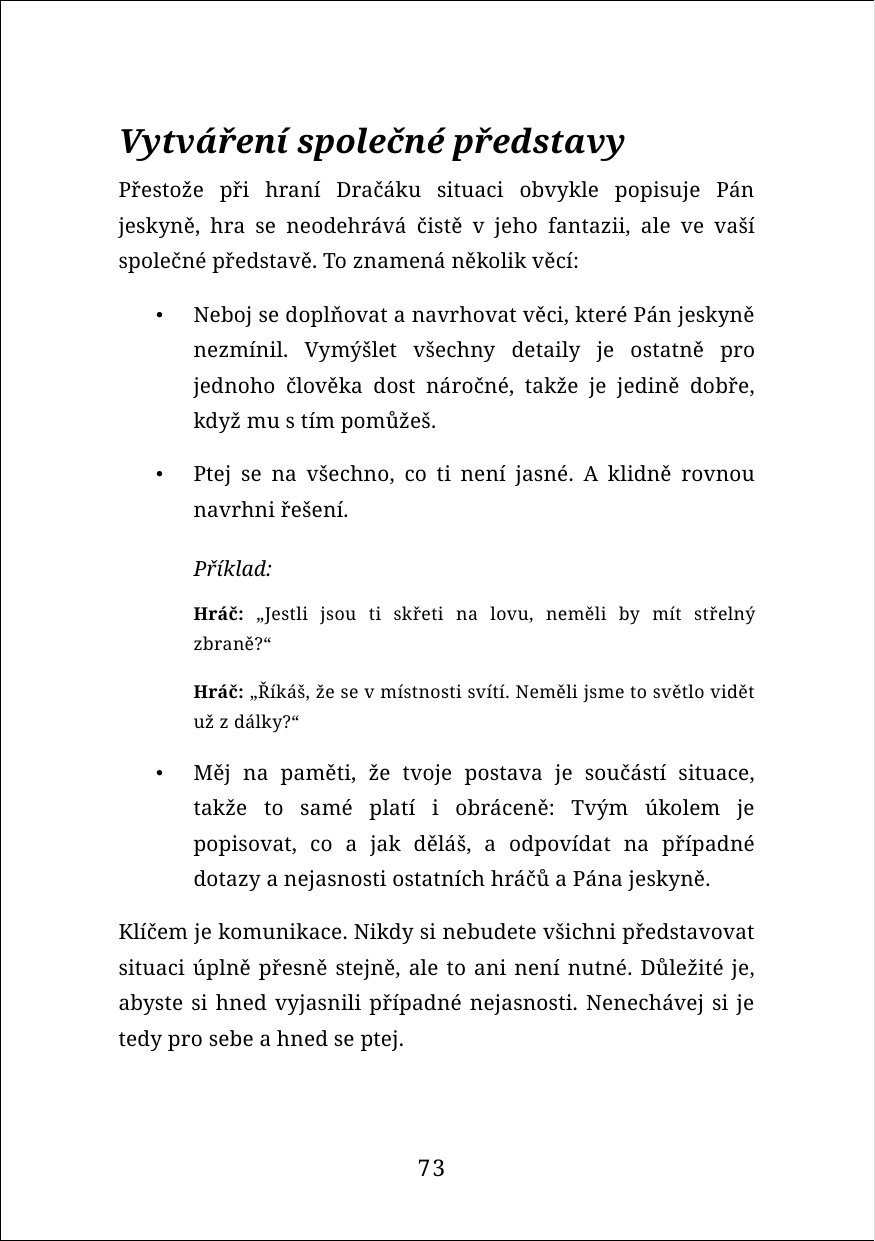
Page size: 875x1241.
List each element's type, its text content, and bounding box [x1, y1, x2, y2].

text Klíčem je komunikace. Nikdy si nebudete všichni představovat situaci úplně přesně stejně, ale to ani není nutné. Důležité je, abyste si hned vyjasnili případné nejasnosti. Nenechávej si je tedy pro sebe a hned se ptej. [118, 917, 756, 1052]
list Hráč: „Jestli jsou ti skřeti na lovu, neměli by mít střelný zbraně?“ [156, 601, 756, 656]
list Ptej se na všechno, co ti není jasné. A klidně rovnou navrhni řešení. [156, 459, 756, 523]
subtitle Vytváření společné představy [118, 118, 756, 164]
list Příklad: [156, 554, 756, 583]
text Přestože při hraní Dračáku situaci obvykle popisuje Pán jeskyně, hra se neodehrává čistě v jeho fantazii, ale ve vaší společné představě. To znamená několik věcí: [118, 175, 756, 275]
list Neboj se doplňovat a navrhovat věci, které Pán jeskyně nezmínil. Vymýšlet všechny detaily je ostatně pro jednoho člověka dost náročné, takže je jedině dobře, když mu s tím pomůžeš. [156, 300, 756, 435]
list Měj na paměti, že tvoje postava je součástí situace, takže to samé platí i obráceně: Tvým úkolem je popisovat, co a jak děláš, a odpovídat na případné dotazy a nejasnosti ostatních hráčů a Pána jeskyně. [156, 758, 756, 893]
list Hráč: „Říkáš, že se v místnosti svítí. Neměli jsme to světlo vidět už z dálky?“ [156, 679, 756, 734]
